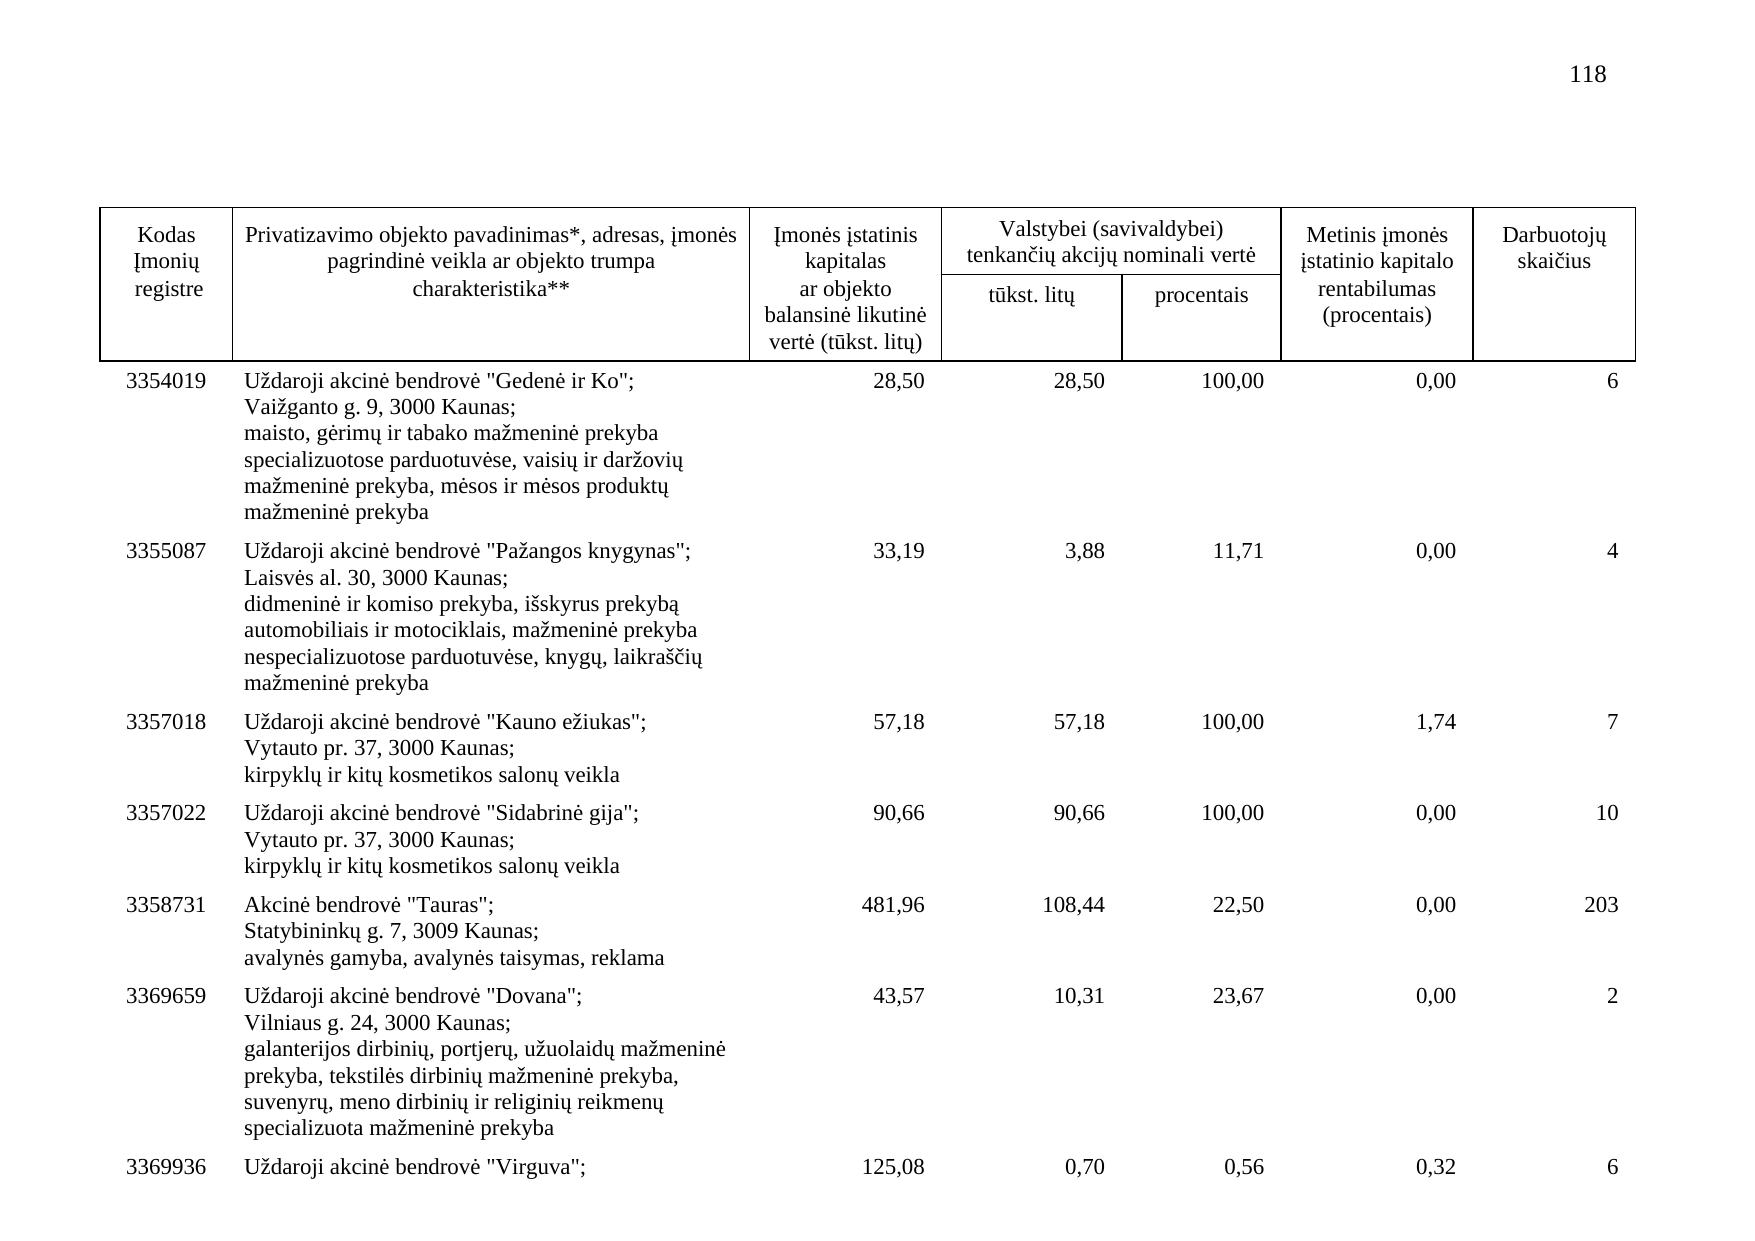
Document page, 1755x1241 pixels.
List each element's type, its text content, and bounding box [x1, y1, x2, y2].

table_header Valstybei (savivaldybei) tenkančių akcijų nominali vertė [942, 208, 1280, 273]
table_cell 0,56 [1122, 1147, 1281, 1179]
table_cell 10 [1473, 793, 1636, 885]
table_cell 3369936 [100, 1147, 233, 1179]
table_header Įmonės įstatinis kapitalas [750, 208, 941, 273]
table_cell 11,71 [1122, 531, 1281, 702]
table_cell 3355087 [100, 531, 233, 702]
table_cell 481,96 [750, 885, 941, 976]
table_cell 0,00 [1281, 531, 1473, 702]
table_cell 7 [1473, 702, 1636, 793]
table_cell 0,70 [941, 1147, 1122, 1179]
table_cell 0,00 [1281, 793, 1473, 885]
table_cell 2 [1473, 976, 1636, 1147]
table_cell 3369659 [100, 976, 233, 1147]
table_cell ar objekto balansinė likutinė vertė (tūkst. litų) [750, 274, 941, 360]
table_cell 100,00 [1122, 362, 1281, 531]
table_cell 3357022 [100, 793, 233, 885]
table_cell 10,31 [941, 976, 1122, 1147]
table_cell 28,50 [941, 362, 1122, 531]
table_cell 28,50 [750, 362, 941, 531]
table_cell Uždaroji akcinė bendrovė "Sidabrinė gija"; Vytauto pr. 37, 3000 Kaunas; kirpyklų ir kitų kosmetikos salonų veikla [233, 793, 749, 885]
table_cell registre [101, 274, 232, 360]
table_cell 90,66 [750, 793, 941, 885]
table_cell Uždaroji akcinė bendrovė "Gedenė ir Ko"; Vaižganto g. 9, 3000 Kaunas; maisto, gėrimų ir tabako mažmeninė prekyba specializuotose parduotuvėse, vaisių ir daržovių mažmeninė prekyba, mėsos ir mėsos produktų mažmeninė prekyba [233, 362, 749, 531]
table_cell 3,88 [941, 531, 1122, 702]
table_cell 203 [1473, 885, 1636, 976]
table_header Darbuotojų skaičius [1474, 208, 1635, 273]
table_cell 4 [1473, 531, 1636, 702]
table_header Privatizavimo objekto pavadinimas*, adresas, įmonės pagrindinė veikla ar objekto trumpa [233, 208, 749, 273]
table_cell 57,18 [941, 702, 1122, 793]
table_cell 33,19 [750, 531, 941, 702]
table_cell 3358731 [100, 885, 233, 976]
table_cell 108,44 [941, 885, 1122, 976]
table_cell 0,00 [1281, 362, 1473, 531]
table_cell 0,00 [1281, 885, 1473, 976]
table_cell Uždaroji akcinė bendrovė "Pažangos knygynas"; Laisvės al. 30, 3000 Kaunas; didmeninė ir komiso prekyba, išskyrus prekybą automobiliais ir motociklais, mažmeninė prekyba nespecializuotose parduotuvėse, knygų, laikraščių mažmeninė prekyba [233, 531, 749, 702]
table_cell 6 [1473, 362, 1636, 531]
table_cell charakteristika** [233, 274, 749, 360]
table_cell 125,08 [750, 1147, 941, 1179]
table_cell Akcinė bendrovė "Tauras"; Statybininkų g. 7, 3009 Kaunas; avalynės gamyba, avalynės taisymas, reklama [233, 885, 749, 976]
table_cell 1,74 [1281, 702, 1473, 793]
table_cell 90,66 [941, 793, 1122, 885]
table_cell tūkst. litų [942, 275, 1121, 360]
table_cell 100,00 [1122, 702, 1281, 793]
table_cell 3357018 [100, 702, 233, 793]
table_cell Uždaroji akcinė bendrovė "Dovana"; Vilniaus g. 24, 3000 Kaunas; galanterijos dirbinių, portjerų, užuolaidų mažmeninė prekyba, tekstilės dirbinių mažmeninė prekyba, suvenyrų, meno dirbinių ir religinių reikmenų specializuota mažmeninė prekyba [233, 976, 749, 1147]
table_header Metinis įmonės įstatinio kapitalo [1282, 208, 1472, 273]
table_cell [1474, 274, 1635, 360]
table_cell 3354019 [100, 362, 233, 531]
table_cell 0,00 [1281, 976, 1473, 1147]
table_cell 22,50 [1122, 885, 1281, 976]
table_cell 6 [1473, 1147, 1636, 1179]
table_cell 0,32 [1281, 1147, 1473, 1179]
table_cell Uždaroji akcinė bendrovė "Kauno ežiukas"; Vytauto pr. 37, 3000 Kaunas; kirpyklų ir kitų kosmetikos salonų veikla [233, 702, 749, 793]
table_cell 100,00 [1122, 793, 1281, 885]
table_header Kodas Įmonių [101, 208, 232, 273]
table_cell procentais [1123, 275, 1280, 360]
table_cell 43,57 [750, 976, 941, 1147]
table_cell 57,18 [750, 702, 941, 793]
table_cell rentabilumas (procentais) [1282, 274, 1472, 360]
table_cell Uždaroji akcinė bendrovė "Virguva"; [233, 1147, 749, 1179]
table_cell 23,67 [1122, 976, 1281, 1147]
